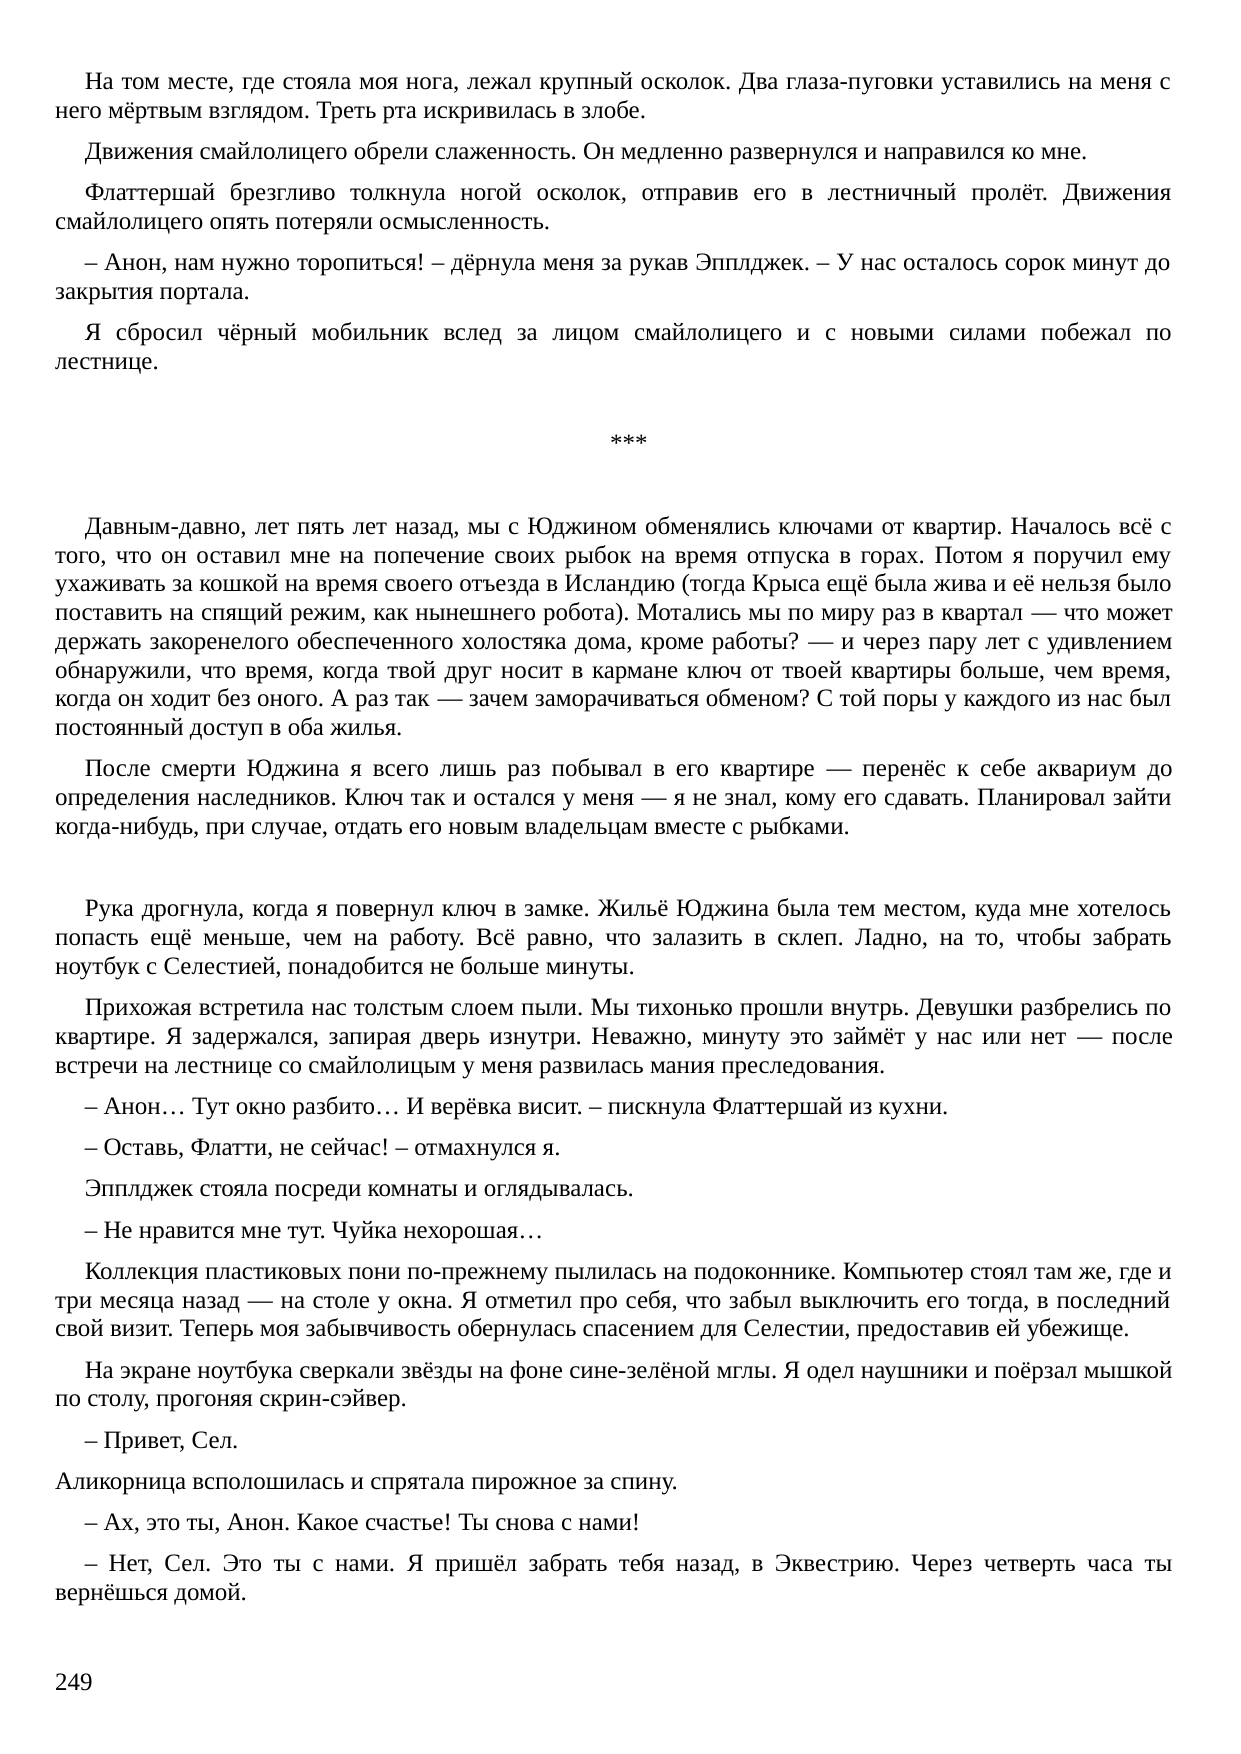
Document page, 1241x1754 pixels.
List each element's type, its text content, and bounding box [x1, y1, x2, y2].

text – Анон, нам нужно торопиться! – дёрнула меня за рукав Эпплджек. – У нас осталось сорок минут до закрытия портала. [55, 247, 1173, 305]
text Прихожая встретила нас толстым слоем пыли. Мы тихонько прошли внутрь. Девушки разбрелись по квартире. Я задержался, запирая дверь изнутри. Неважно, минуту это займёт у нас или нет — после встречи на лестнице со смайлолицым у меня развилась мания преследования. [55, 992, 1173, 1078]
text – Анон… Тут окно разбито… И верёвка висит. – пискнула Флаттершай из кухни. [55, 1091, 1173, 1120]
text Флаттершай брезгливо толкнула ногой осколок, отправив его в лестничный пролёт. Движения смайлолицего опять потеряли осмысленность. [55, 177, 1173, 235]
text Давным-давно, лет пять лет назад, мы с Юджином обменялись ключами от квартир. Началось всё с того, что он оставил мне на попечение своих рыбок на время отпуска в горах. Потом я поручил ему ухаживать за кошкой на время своего отъезда в Исландию (тогда Крыса ещё была жива и её нельзя было поставить на спящий режим, как нынешнего робота). Мотались мы по миру раз в квартал — что может держать закоренелого обеспеченного холостяка дома, кроме работы? — и через пару лет с удивлением обнаружили, что время, когда твой друг носит в кармане ключ от твоей квартиры больше, чем время, когда он ходит без оного. А раз так — зачем заморачиваться обменом? С той поры у каждого из нас был постоянный доступ в оба жилья. [55, 511, 1173, 741]
text – Привет, Сел. [55, 1425, 1173, 1453]
text На экране ноутбука сверкали звёзды на фоне сине-зелёной мглы. Я одел наушники и поёрзал мышкой по столу, прогоняя скрин-сэйвер. [55, 1355, 1173, 1412]
text – Оставь, Флатти, не сейчас! – отмахнулся я. [55, 1132, 1173, 1161]
text – Ах, это ты, Анон. Какое счастье! Ты снова с нами! [55, 1507, 1173, 1536]
text Рука дрогнула, когда я повернул ключ в замке. Жильё Юджина была тем местом, куда мне хотелось попасть ещё меньше, чем на работу. Всё равно, что залазить в склеп. Ладно, на то, чтобы забрать ноутбук с Селестией, понадобится не больше минуты. [55, 893, 1173, 980]
text На том месте, где стояла моя нога, лежал крупный осколок. Два глаза-пуговки уставились на меня с него мёртвым взглядом. Треть рта искривилась в злобе. [55, 66, 1173, 123]
text Коллекция пластиковых пони по-прежнему пылилась на подоконнике. Компьютер стоял там же, где и три месяца назад — на столе у окна. Я отметил про себя, что забыл выключить его тогда, в последний свой визит. Теперь моя забывчивость обернулась спасением для Селестии, предоставив ей убежище. [55, 1256, 1173, 1342]
text *** [55, 428, 1173, 457]
text После смерти Юджина я всего лишь раз побывал в его квартире — перенёс к себе аквариум до определения наследников. Ключ так и остался у меня — я не знал, кому его сдавать. Планировал зайти когда-нибудь, при случае, отдать его новым владельцам вместе с рыбками. [55, 753, 1173, 840]
text Аликорница всполошилась и спрятала пирожное за спину. [55, 1466, 1173, 1495]
text – Не нравится мне тут. Чуйка нехорошая… [55, 1215, 1173, 1243]
text Движения смайлолицего обрели слаженность. Он медленно развернулся и направился ко мне. [55, 136, 1173, 165]
text Я сбросил чёрный мобильник вслед за лицом смайлолицего и с новыми силами побежал по лестнице. [55, 317, 1173, 375]
text Эпплджек стояла посреди комнаты и оглядывалась. [55, 1173, 1173, 1202]
text – Нет, Сел. Это ты с нами. Я пришёл забрать тебя назад, в Эквестрию. Через четверть часа ты вернёшься домой. [55, 1548, 1173, 1606]
